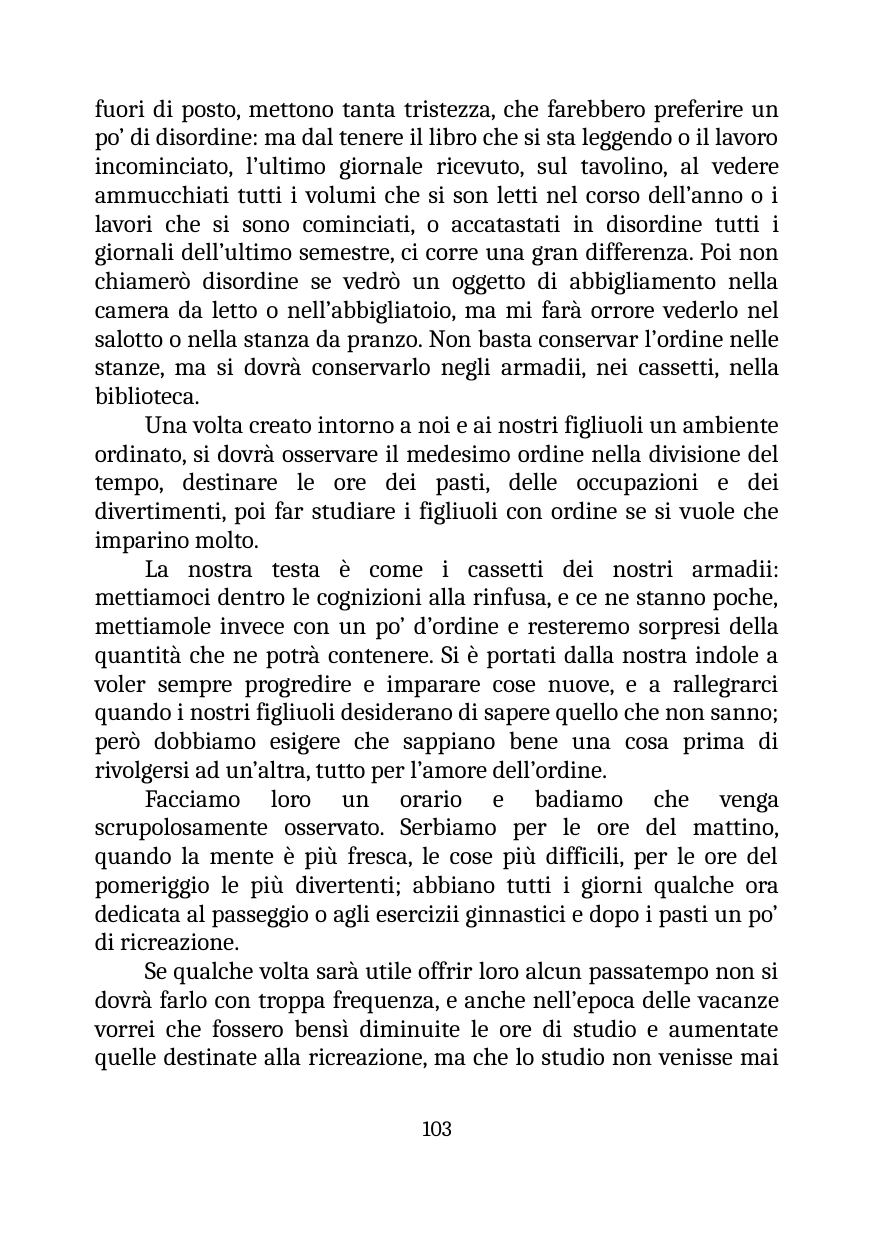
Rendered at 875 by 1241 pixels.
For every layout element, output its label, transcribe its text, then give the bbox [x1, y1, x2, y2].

text fuori di posto, mettono tanta tristezza, che farebbero preferire un po’ di disordine: ma dal tenere il libro che si sta leggendo o il lavoro incominciato, l’ultimo giornale ricevuto, sul tavolino, al vedere ammucchiati tutti i volumi che si son letti nel corso dell’anno o i lavori che si sono cominciati, o accatastati in disordine tutti i giornali dell’ultimo semestre, ci corre una gran differenza. Poi non chiamerò disordine se vedrò un oggetto di abbigliamento nella camera da letto o nell’abbigliatoio, ma mi farà orrore vederlo nel salotto o nella stanza da pranzo. Non basta conservar l’ordine nelle stanze, ma si dovrà conservarlo negli armadii, nei cassetti, nella biblioteca. [94, 94, 779, 411]
text Una volta creato intorno a noi e ai nostri figliuoli un ambiente ordinato, si dovrà osservare il medesimo ordine nella divisione del tempo, destinare le ore dei pasti, delle occupazioni e dei divertimenti, poi far studiare i figliuoli con ordine se si vuole che imparino molto. [94, 411, 779, 554]
text Facciamo loro un orario e badiamo che venga scrupolosamente osservato. Serbiamo per le ore del mattino, quando la mente è più fresca, le cose più difficili, per le ore del pomeriggio le più divertenti; abbiano tutti i giorni qualche ora dedicata al passeggio o agli esercizii ginnastici e dopo i pasti un po’ di ricreazione. [94, 784, 779, 957]
text Se qualche volta sarà utile offrir loro alcun passatempo non si dovrà farlo con troppa frequenza, e anche nell’epoca delle vacanze vorrei che fossero bensì diminuite le ore di studio e aumentate quelle destinate alla ricreazione, ma che lo studio non venisse mai [94, 957, 779, 1072]
text La nostra testa è come i cassetti dei nostri armadii: mettiamoci dentro le cognizioni alla rinfusa, e ce ne stanno poche, mettiamole invece con un po’ d’ordine e resteremo sorpresi della quantità che ne potrà contenere. Si è portati dalla nostra indole a voler sempre progredire e imparare cose nuove, e a rallegrarci quando i nostri figliuoli desiderano di sapere quello che non sanno; però dobbiamo esigere che sappiano bene una cosa prima di rivolgersi ad un’altra, tutto per l’amore dell’ordine. [94, 554, 779, 784]
